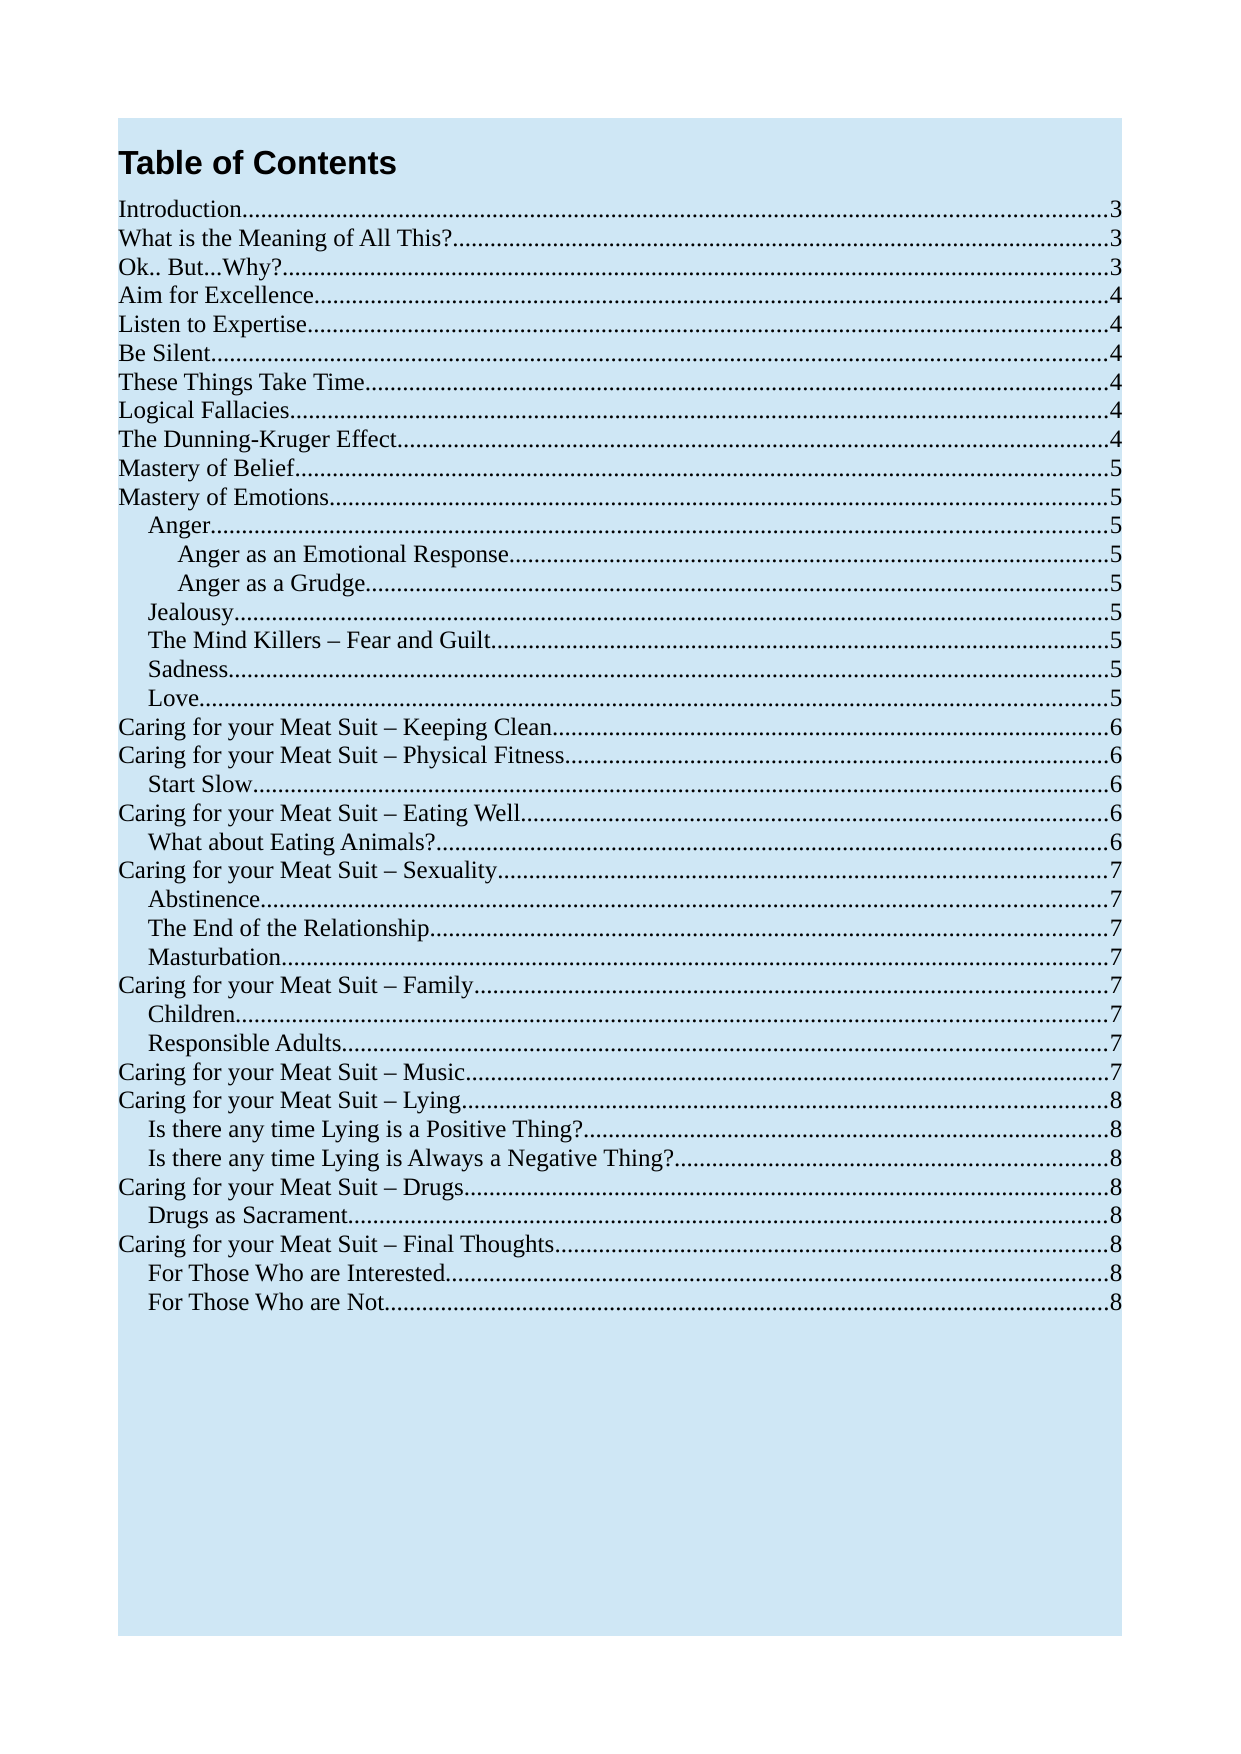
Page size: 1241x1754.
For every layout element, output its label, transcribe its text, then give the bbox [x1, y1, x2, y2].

text Caring for your Meat Suit – Lying 8 [118, 1085, 1122, 1114]
text Introduction 3 [118, 194, 1122, 223]
text Responsible Adults 7 [148, 1028, 1122, 1057]
text Caring for your Meat Suit – Sexuality 7 [118, 855, 1122, 884]
text The Dunning-Kruger Effect 4 [118, 424, 1122, 453]
text Anger 5 [148, 510, 1122, 539]
text What is the Meaning of All This? 3 [118, 223, 1122, 252]
text Start Slow 6 [148, 769, 1122, 798]
text Listen to Expertise 4 [118, 309, 1122, 338]
text Love 5 [148, 683, 1122, 712]
text Sadness 5 [148, 654, 1122, 683]
text The Mind Killers – Fear and Guilt 5 [148, 625, 1122, 654]
text Masturbation 7 [148, 942, 1122, 970]
text These Things Take Time... 4 [118, 367, 1122, 395]
text Abstinence 7 [148, 884, 1122, 913]
text Ok.. But...Why? 3 [118, 252, 1122, 280]
text Caring for your Meat Suit – Final Thoughts 8 [118, 1229, 1122, 1258]
text Mastery of Emotions 5 [118, 482, 1122, 510]
subtitle Table of Contents [118, 143, 1122, 182]
text The End of the Relationship 7 [148, 913, 1122, 942]
text Caring for your Meat Suit – Music 7 [118, 1057, 1122, 1085]
text Be Silent 4 [118, 338, 1122, 367]
text Children 7 [148, 999, 1122, 1028]
text Caring for your Meat Suit – Eating Well 6 [118, 798, 1122, 827]
text Caring for your Meat Suit – Physical Fitness 6 [118, 740, 1122, 769]
text Caring for your Meat Suit – Drugs 8 [118, 1172, 1122, 1200]
text Aim for Excellence 4 [118, 280, 1122, 309]
text For Those Who are Not 8 [148, 1287, 1122, 1315]
text Anger as a Grudge 5 [177, 568, 1122, 597]
text Logical Fallacies 4 [118, 395, 1122, 424]
text Is there any time Lying is a Positive Thing? 8 [148, 1114, 1122, 1143]
text Anger as an Emotional Response 5 [177, 539, 1122, 568]
text Drugs as Sacrament 8 [148, 1200, 1122, 1229]
text What about Eating Animals? 6 [148, 827, 1122, 855]
text Caring for your Meat Suit – Keeping Clean 6 [118, 712, 1122, 740]
text Is there any time Lying is Always a Negative Thing? 8 [148, 1143, 1122, 1172]
text Caring for your Meat Suit – Family 7 [118, 970, 1122, 999]
text For Those Who are Interested 8 [148, 1258, 1122, 1287]
text Mastery of Belief 5 [118, 453, 1122, 482]
text Jealousy 5 [148, 597, 1122, 625]
